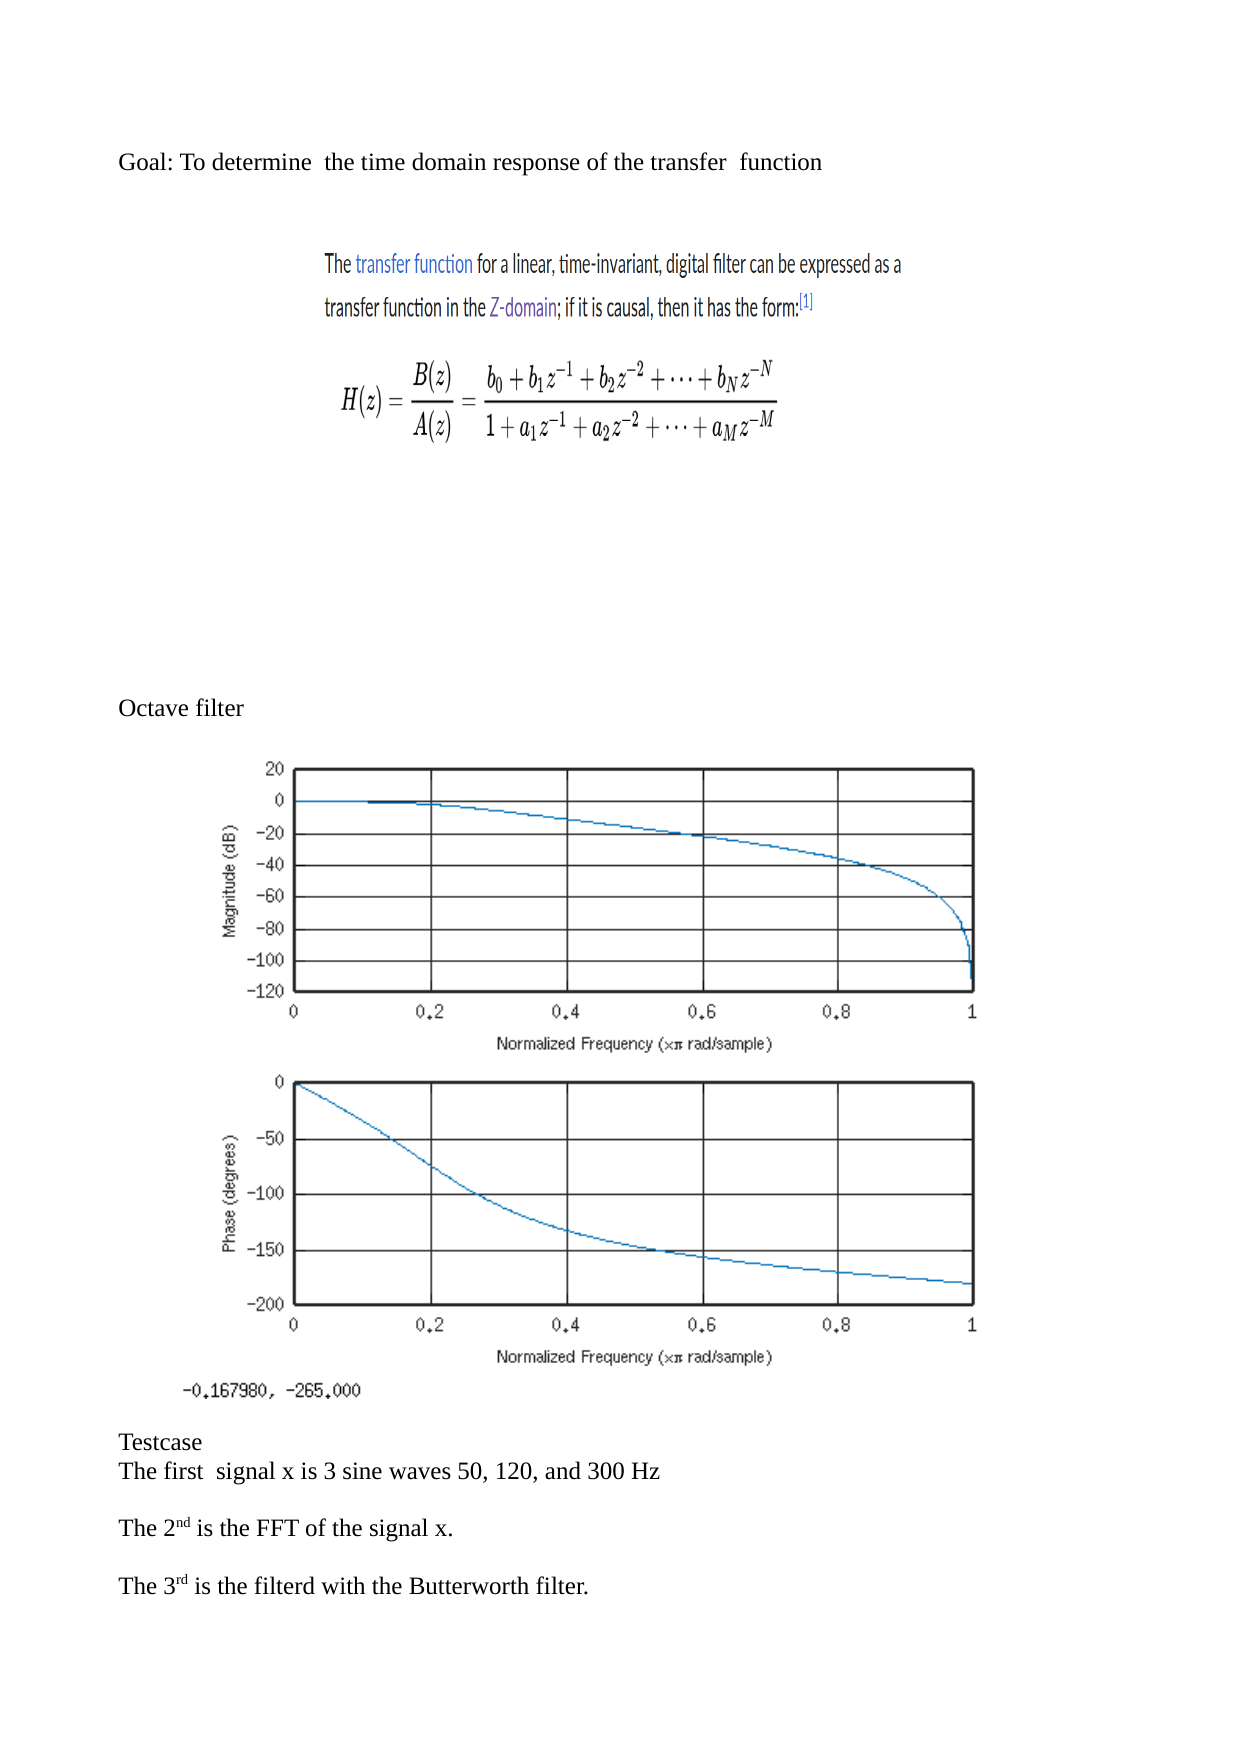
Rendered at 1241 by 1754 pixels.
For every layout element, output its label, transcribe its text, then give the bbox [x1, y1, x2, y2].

text The 3rd is the filterd with the Butterworth filter. [118, 1571, 1122, 1600]
text The first signal x is 3 sine waves 50, 120, and 300 Hz [118, 1456, 1122, 1485]
picture [321, 233, 919, 460]
text Octave filter [118, 693, 1122, 722]
text Goal: To determine the time domain response of the transfer function [118, 147, 1122, 176]
picture [182, 721, 1058, 1399]
text Testcase [118, 1427, 1122, 1456]
text The 2nd is the FFT of the signal x. [118, 1513, 1122, 1542]
